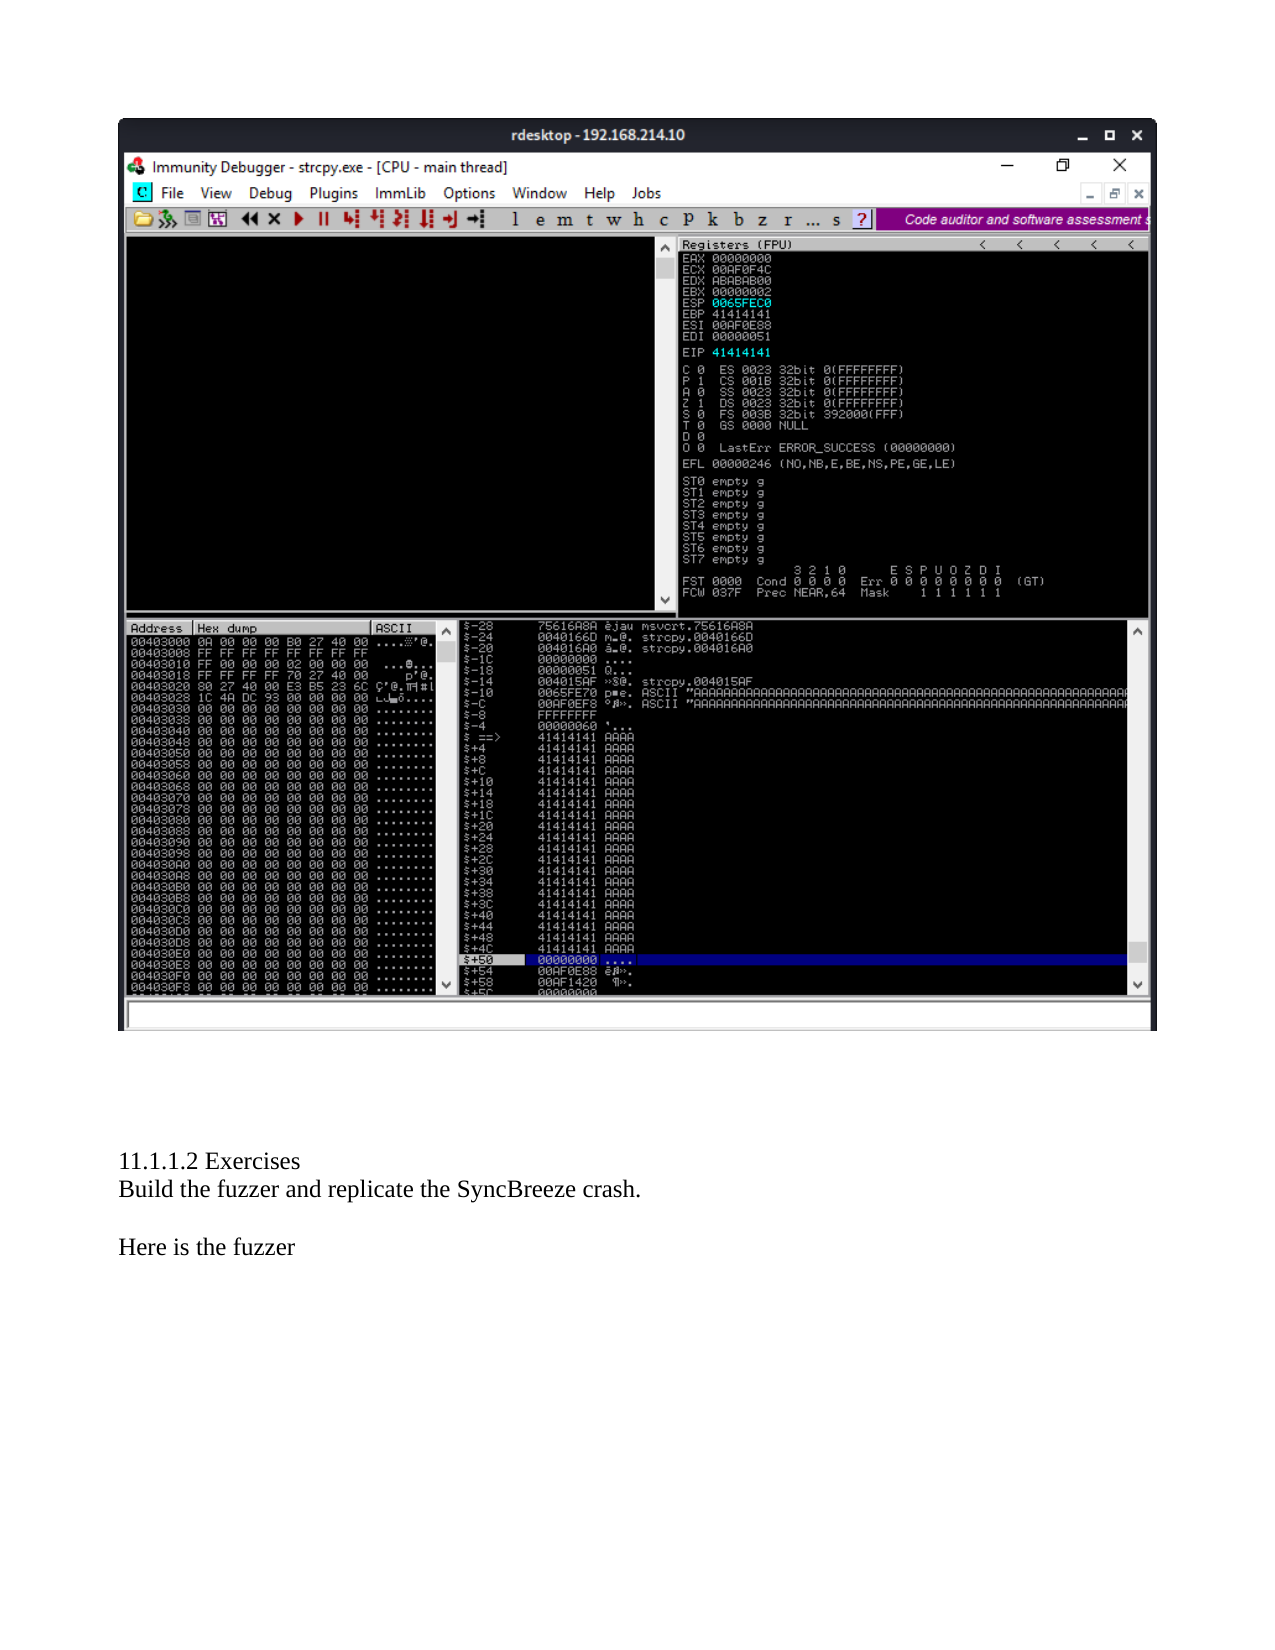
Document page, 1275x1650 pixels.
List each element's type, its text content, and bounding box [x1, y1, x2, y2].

text Build the fuzzer and replicate the SyncBreeze crash. [118, 1174, 1157, 1203]
text 11.1.1.2 Exercises [118, 1146, 1157, 1174]
text Here is the fuzzer [118, 1232, 1157, 1261]
picture [118, 118, 1157, 1031]
